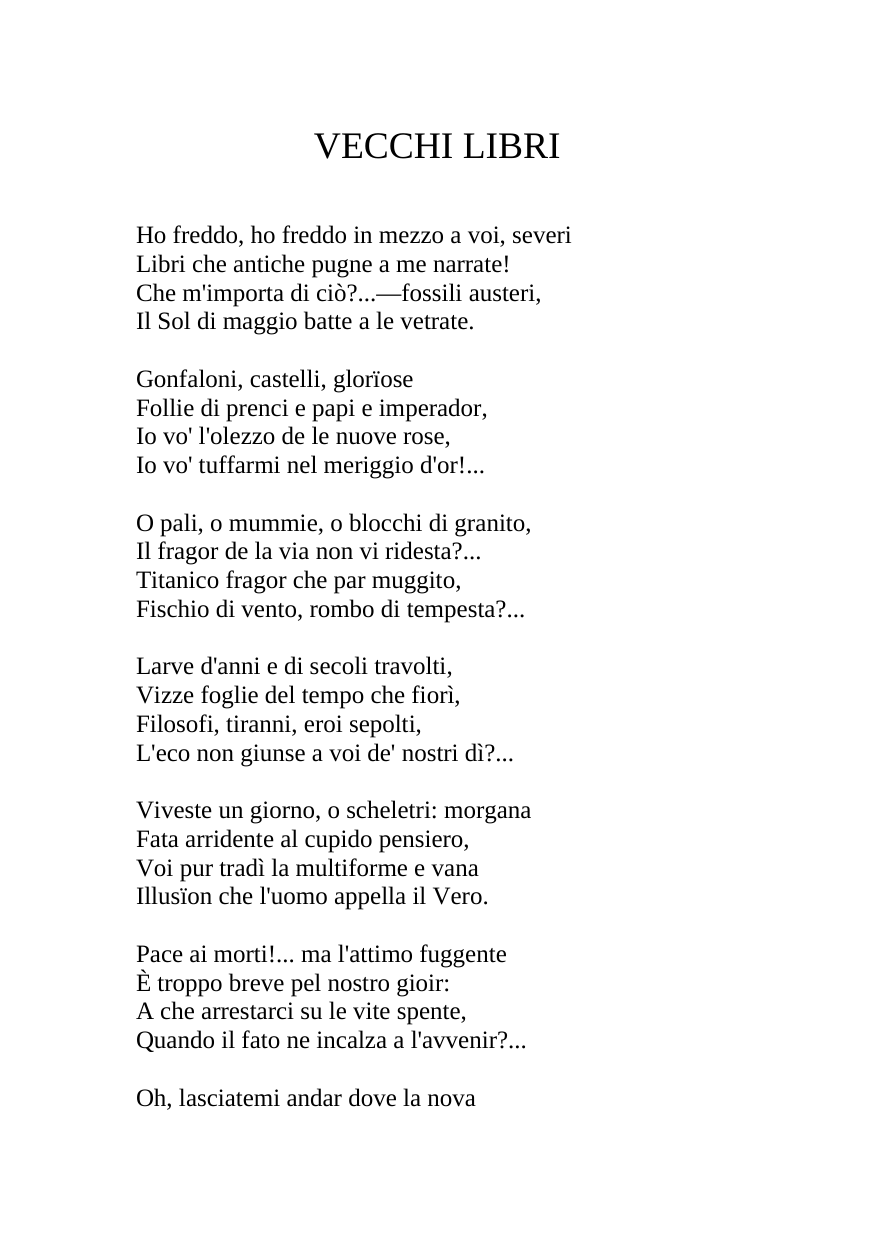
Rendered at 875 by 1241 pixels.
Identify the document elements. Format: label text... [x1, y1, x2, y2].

text A che arrestarci su le vite spente, [106, 996, 768, 1025]
text Gonfaloni, castelli, glorïose [106, 364, 768, 393]
text Pace ai morti!... ma l'attimo fuggente [106, 939, 768, 968]
text È troppo breve pel nostro gioir: [106, 968, 768, 996]
text O pali, o mummie, o blocchi di granito, [106, 508, 768, 536]
text Follie di prenci e papi e imperador, [106, 393, 768, 421]
text Filosofi, tiranni, eroi sepolti, [106, 709, 768, 738]
text Larve d'anni e di secoli travolti, [106, 651, 768, 680]
text Il Sol di maggio batte a le vetrate. [106, 306, 768, 335]
text Che m'importa di ciò?...—fossili austeri, [106, 278, 768, 306]
text Voi pur tradì la multiforme e vana [106, 853, 768, 881]
text Fischio di vento, rombo di tempesta?... [106, 594, 768, 623]
text Titanico fragor che par muggito, [106, 565, 768, 594]
text Quando il fato ne incalza a l'avvenir?... [106, 1025, 768, 1054]
text Viveste un giorno, o scheletri: morgana [106, 795, 768, 824]
text Oh, lasciatemi andar dove la nova [106, 1083, 768, 1111]
subtitle VECCHI LIBRI [106, 124, 768, 167]
text Illusïon che l'uomo appella il Vero. [106, 881, 768, 910]
text Libri che antiche pugne a me narrate! [106, 249, 768, 278]
text Io vo' tuffarmi nel meriggio d'or!... [106, 450, 768, 479]
text Ho freddo, ho freddo in mezzo a voi, severi [106, 220, 768, 249]
text Io vo' l'olezzo de le nuove rose, [106, 421, 768, 450]
text Vizze foglie del tempo che fiorì, [106, 680, 768, 709]
text Il fragor de la via non vi ridesta?... [106, 536, 768, 565]
text Fata arridente al cupido pensiero, [106, 824, 768, 853]
text L'eco non giunse a voi de' nostri dì?... [106, 738, 768, 766]
